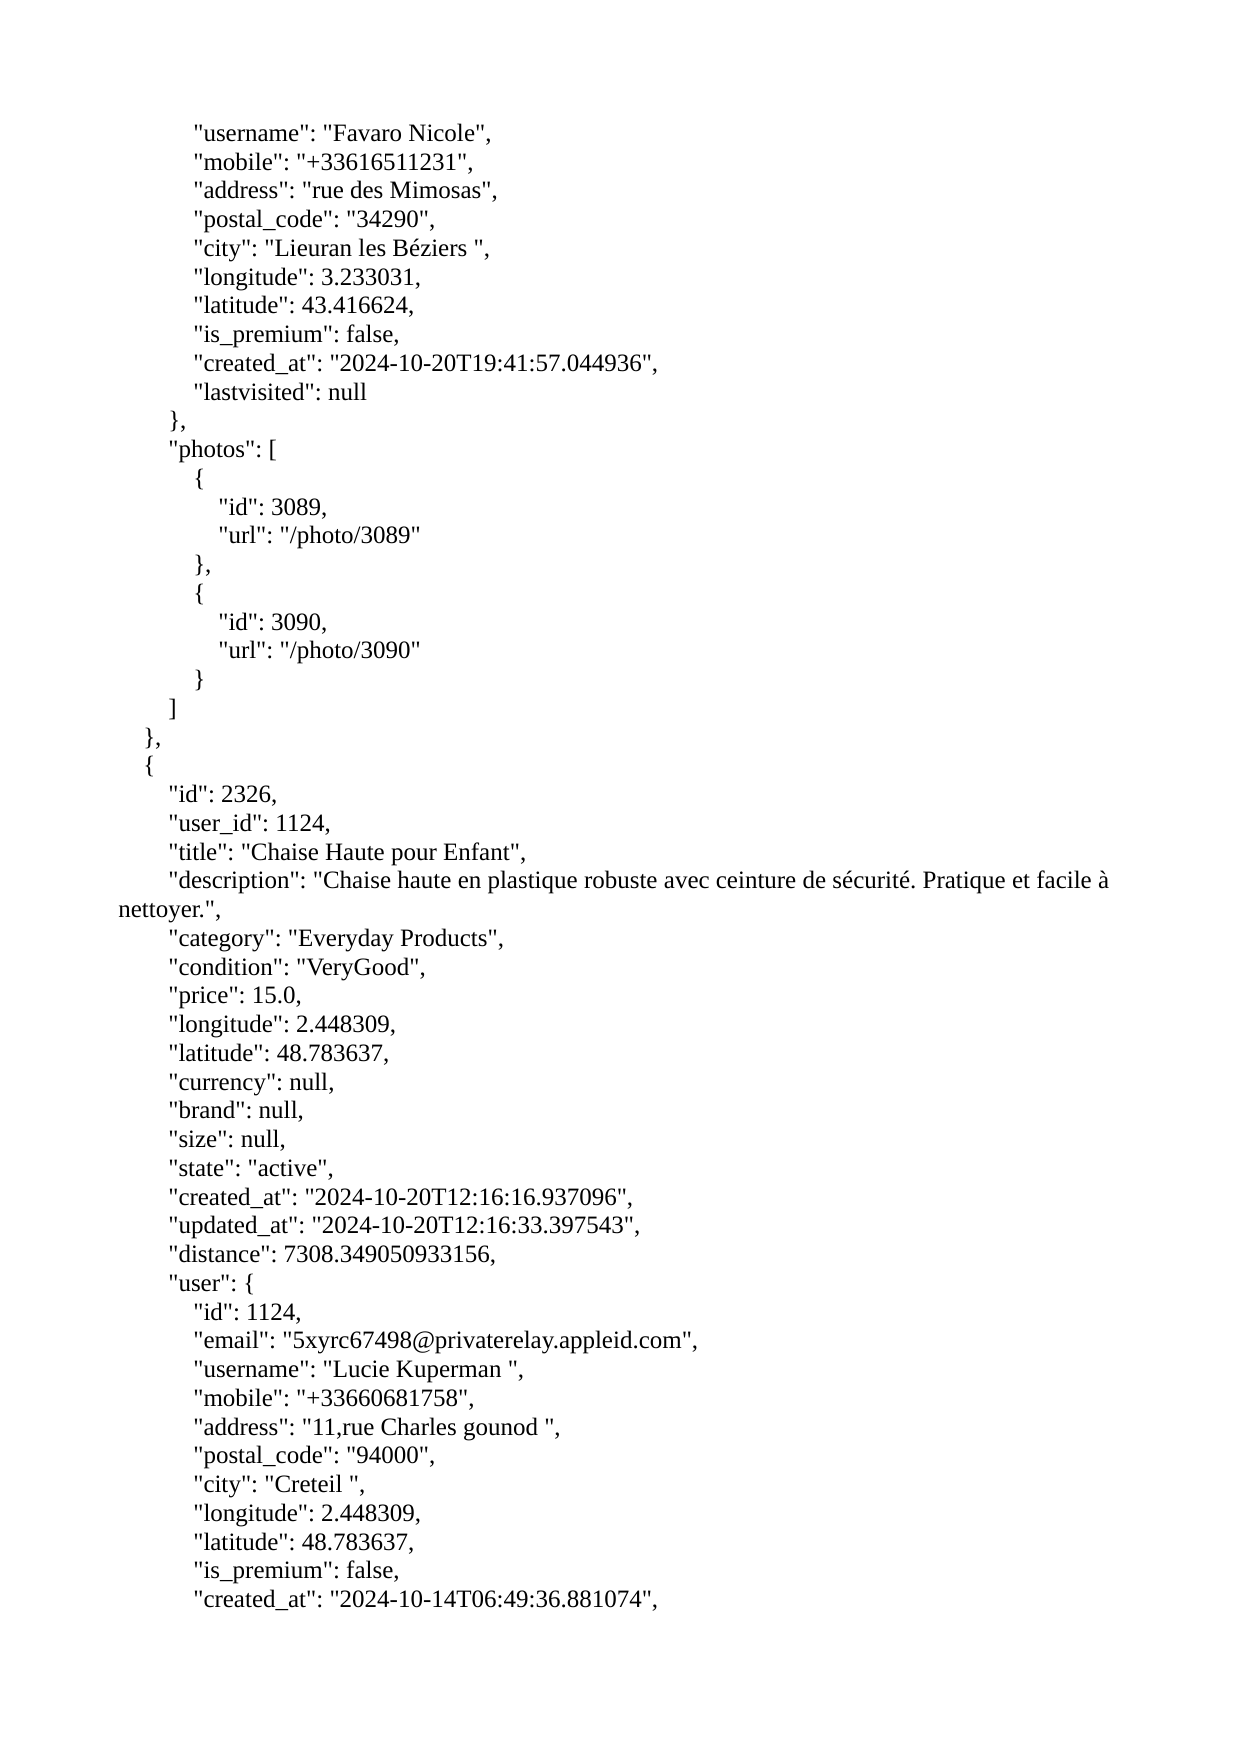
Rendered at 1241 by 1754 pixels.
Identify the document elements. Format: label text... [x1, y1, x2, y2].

text "longitude": 3.233031, [118, 262, 1122, 291]
text "created_at": "2024-10-20T19:41:57.044936", [118, 348, 1122, 377]
text }, [118, 406, 1122, 434]
text ] [118, 693, 1122, 722]
text }, [118, 722, 1122, 751]
text "created_at": "2024-10-14T06:49:36.881074", [118, 1584, 1122, 1613]
text "mobile": "+33660681758", [118, 1383, 1122, 1412]
text "id": 2326, [118, 779, 1122, 808]
text "url": "/photo/3090" [118, 636, 1122, 664]
text "photos": [ [118, 434, 1122, 463]
text "id": 1124, [118, 1297, 1122, 1326]
text "condition": "VeryGood", [118, 952, 1122, 981]
text "username": "Favaro Nicole", [118, 118, 1122, 147]
text { [118, 751, 1122, 779]
text { [118, 578, 1122, 607]
text "user": { [118, 1268, 1122, 1297]
text "postal_code": "94000", [118, 1441, 1122, 1469]
text "postal_code": "34290", [118, 204, 1122, 233]
text "mobile": "+33616511231", [118, 147, 1122, 176]
text "longitude": 2.448309, [118, 1009, 1122, 1038]
text "description": "Chaise haute en plastique robuste avec ceinture de sécurité. Pratique et facile à nettoyer.", [118, 866, 1122, 923]
text "id": 3090, [118, 607, 1122, 636]
text "city": "Creteil ", [118, 1469, 1122, 1498]
text "url": "/photo/3089" [118, 521, 1122, 549]
text } [118, 664, 1122, 693]
text "id": 3089, [118, 492, 1122, 521]
text "user_id": 1124, [118, 808, 1122, 837]
text "category": "Everyday Products", [118, 923, 1122, 952]
text }, [118, 549, 1122, 578]
text "currency": null, [118, 1067, 1122, 1096]
text "distance": 7308.349050933156, [118, 1239, 1122, 1268]
text "created_at": "2024-10-20T12:16:16.937096", [118, 1182, 1122, 1211]
text "brand": null, [118, 1096, 1122, 1124]
text "address": "11,rue Charles gounod ", [118, 1412, 1122, 1441]
text "size": null, [118, 1124, 1122, 1153]
text "updated_at": "2024-10-20T12:16:33.397543", [118, 1211, 1122, 1239]
text "longitude": 2.448309, [118, 1498, 1122, 1527]
text "title": "Chaise Haute pour Enfant", [118, 837, 1122, 866]
text "latitude": 48.783637, [118, 1038, 1122, 1067]
text "address": "rue des Mimosas", [118, 176, 1122, 204]
text "latitude": 43.416624, [118, 291, 1122, 319]
text "state": "active", [118, 1153, 1122, 1182]
text "email": "5xyrc67498@privaterelay.appleid.com", [118, 1326, 1122, 1354]
text "city": "Lieuran les Béziers ", [118, 233, 1122, 262]
text "price": 15.0, [118, 981, 1122, 1009]
text "lastvisited": null [118, 377, 1122, 406]
text "username": "Lucie Kuperman ", [118, 1354, 1122, 1383]
text "is_premium": false, [118, 319, 1122, 348]
text "is_premium": false, [118, 1556, 1122, 1584]
text { [118, 463, 1122, 492]
text "latitude": 48.783637, [118, 1527, 1122, 1556]
